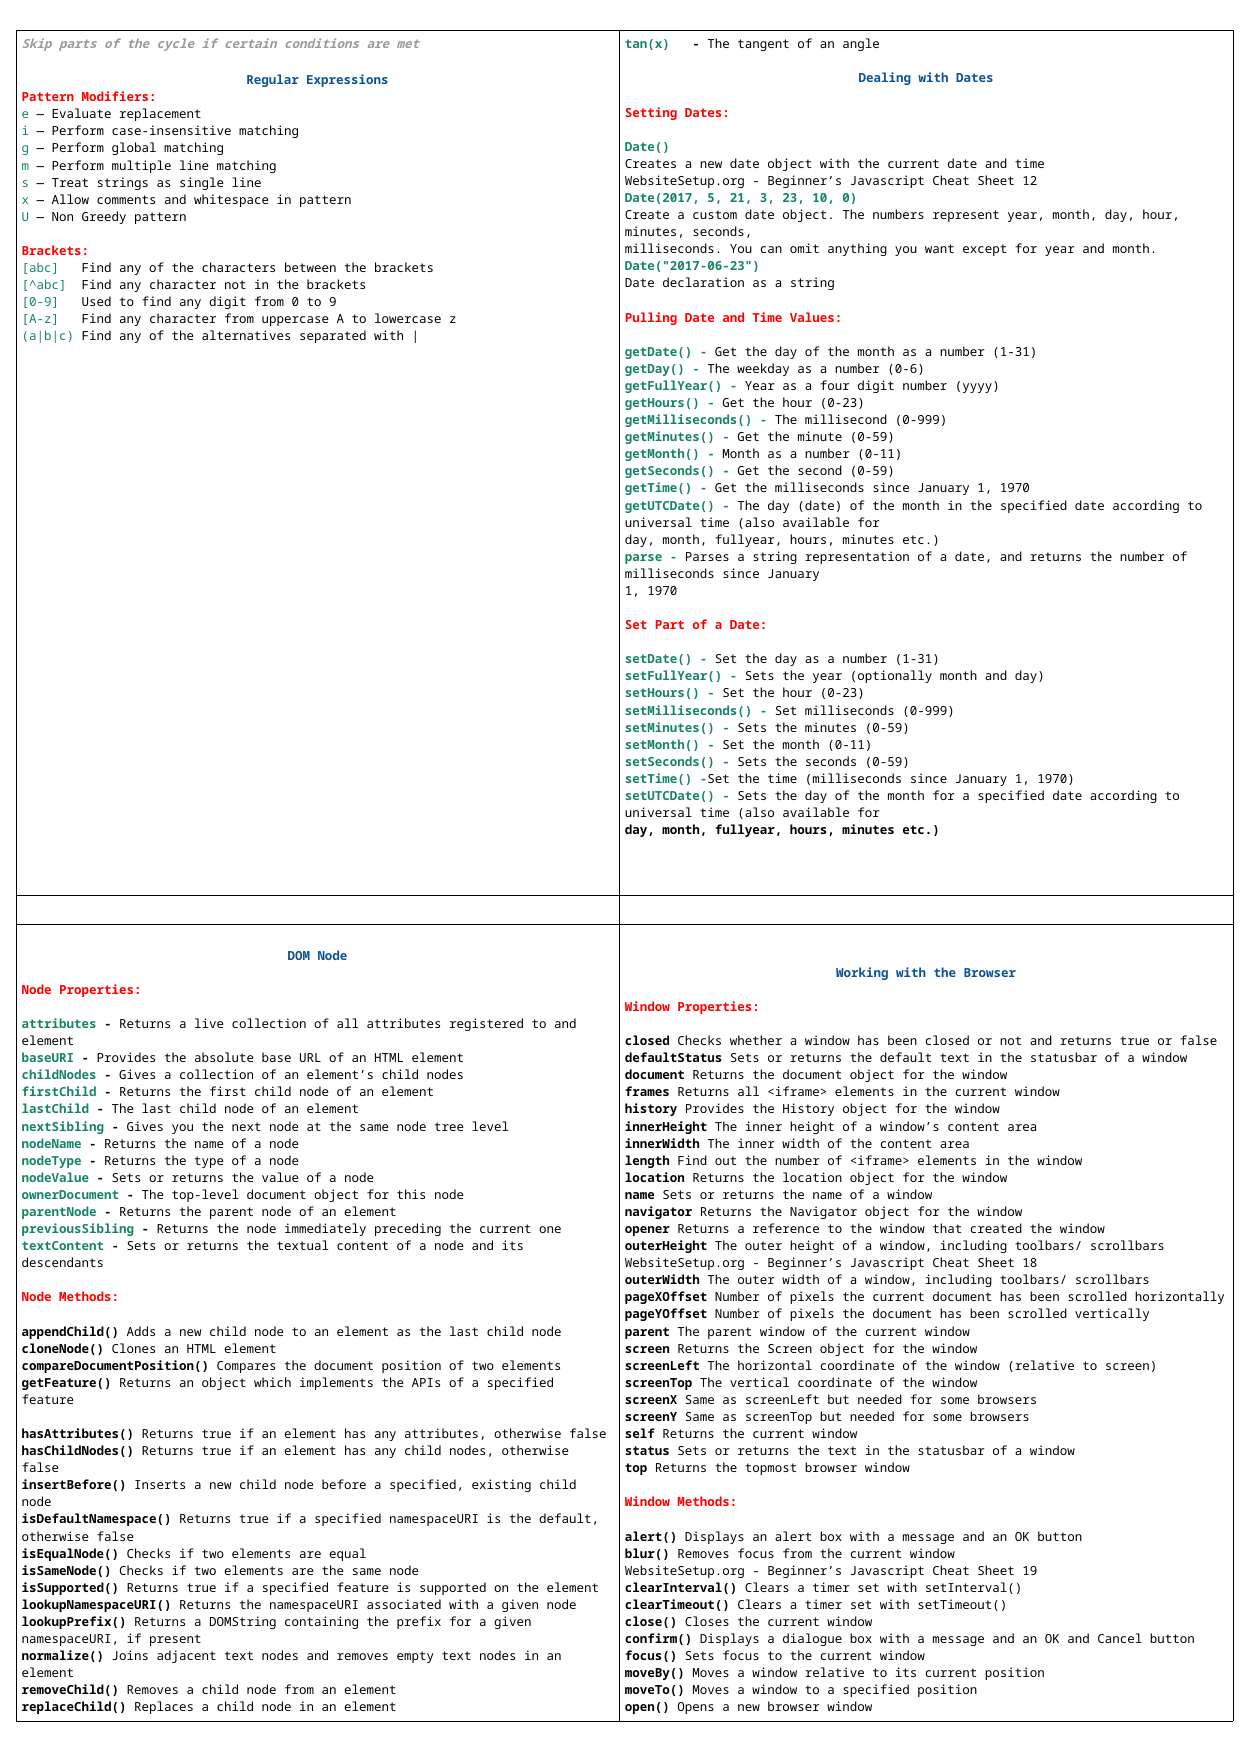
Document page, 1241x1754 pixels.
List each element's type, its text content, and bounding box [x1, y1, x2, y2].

table_cell [17, 896, 619, 924]
table_cell DOM Node Node Properties: attributes - Returns a live collection of all attributes registered to and element baseURI - Provides the absolute base URL of an HTML element childNodes - Gives a collection of an element’s child nodes firstChild - Returns the first child node of an element lastChild - The last child node of an element nextSibling - Gives you the next node at the same node tree level nodeName - Returns the name of a node nodeType - Returns the type of a node nodeValue - Sets or returns the value of a node ownerDocument - The top-level document object for this node parentNode - Returns the parent node of an element previousSibling - Returns the node immediately preceding the current one textContent - Sets or returns the textual content of a node and its descendants Node Methods: appendChild() Adds a new child node to an element as the last child node cloneNode() Clones an HTML element compareDocumentPosition() Compares the document position of two elements getFeature() Returns an object which implements the APIs of a specified feature hasAttributes() Returns true if an element has any attributes, otherwise false hasChildNodes() Returns true if an element has any child nodes, otherwise false insertBefore() Inserts a new child node before a specified, existing child node isDefaultNamespace() Returns true if a specified namespaceURI is the default, otherwise false isEqualNode() Checks if two elements are equal isSameNode() Checks if two elements are the same node isSupported() Returns true if a specified feature is supported on the element lookupNamespaceURI() Returns the namespaceURI associated with a given node lookupPrefix() Returns a DOMString containing the prefix for a given namespaceURI, if present normalize() Joins adjacent text nodes and removes empty text nodes in an element removeChild() Removes a child node from an element replaceChild() Replaces a child node in an element [17, 925, 619, 1721]
table_header Skip parts of the cycle if certain conditions are met Regular Expressions Pattern Modifiers: e — Evaluate replacement i — Perform case-insensitive matching g — Perform global matching m — Perform multiple line matching s — Treat strings as single line x — Allow comments and whitespace in pattern U — Non Greedy pattern Brackets: [abc] Find any of the characters between the brackets [^abc] Find any character not in the brackets [0-9] Used to find any digit from 0 to 9 [A-z] Find any character from uppercase A to lowercase z (a|b|c) Find any of the alternatives separated with | [17, 31, 619, 895]
table_cell Working with the Browser Window Properties: closed Checks whether a window has been closed or not and returns true or false defaultStatus Sets or returns the default text in the statusbar of a window document Returns the document object for the window frames Returns all <iframe> elements in the current window history Provides the History object for the window innerHeight The inner height of a window’s content area innerWidth The inner width of the content area length Find out the number of <iframe> elements in the window location Returns the location object for the window name Sets or returns the name of a window navigator Returns the Navigator object for the window opener Returns a reference to the window that created the window outerHeight The outer height of a window, including toolbars/ scrollbars WebsiteSetup.org - Beginner’s Javascript Cheat Sheet 18 outerWidth The outer width of a window, including toolbars/ scrollbars pageXOffset Number of pixels the current document has been scrolled horizontally pageYOffset Number of pixels the document has been scrolled vertically parent The parent window of the current window screen Returns the Screen object for the window screenLeft The horizontal coordinate of the window (relative to screen) screenTop The vertical coordinate of the window screenX Same as screenLeft but needed for some browsers screenY Same as screenTop but needed for some browsers self Returns the current window status Sets or returns the text in the statusbar of a window top Returns the topmost browser window Window Methods: alert() Displays an alert box with a message and an OK button blur() Removes focus from the current window WebsiteSetup.org - Beginner’s Javascript Cheat Sheet 19 clearInterval() Clears a timer set with setInterval() clearTimeout() Clears a timer set with setTimeout() close() Closes the current window confirm() Displays a dialogue box with a message and an OK and Cancel button focus() Sets focus to the current window moveBy() Moves a window relative to its current position moveTo() Moves a window to a specified position open() Opens a new browser window [620, 925, 1233, 1721]
table_cell [620, 896, 1233, 924]
table_header tan(x) - The tangent of an angle Dealing with Dates Setting Dates: Date() Creates a new date object with the current date and time WebsiteSetup.org - Beginner’s Javascript Cheat Sheet 12 Date(2017, 5, 21, 3, 23, 10, 0) Create a custom date object. The numbers represent year, month, day, hour, minutes, seconds, milliseconds. You can omit anything you want except for year and month. Date("2017-06-23") Date declaration as a string Pulling Date and Time Values: getDate() - Get the day of the month as a number (1-31) getDay() - The weekday as a number (0-6) getFullYear() - Year as a four digit number (yyyy) getHours() - Get the hour (0-23) getMilliseconds() - The millisecond (0-999) getMinutes() - Get the minute (0-59) getMonth() - Month as a number (0-11) getSeconds() - Get the second (0-59) getTime() - Get the milliseconds since January 1, 1970 getUTCDate() - The day (date) of the month in the specified date according to universal time (also available for day, month, fullyear, hours, minutes etc.) parse - Parses a string representation of a date, and returns the number of milliseconds since January 1, 1970 Set Part of a Date: setDate() - Set the day as a number (1-31) setFullYear() - Sets the year (optionally month and day) setHours() - Set the hour (0-23) setMilliseconds() - Set milliseconds (0-999) setMinutes() - Sets the minutes (0-59) setMonth() - Set the month (0-11) setSeconds() - Sets the seconds (0-59) setTime() -Set the time (milliseconds since January 1, 1970) setUTCDate() - Sets the day of the month for a specified date according to universal time (also available for day, month, fullyear, hours, minutes etc.) [620, 31, 1233, 895]
